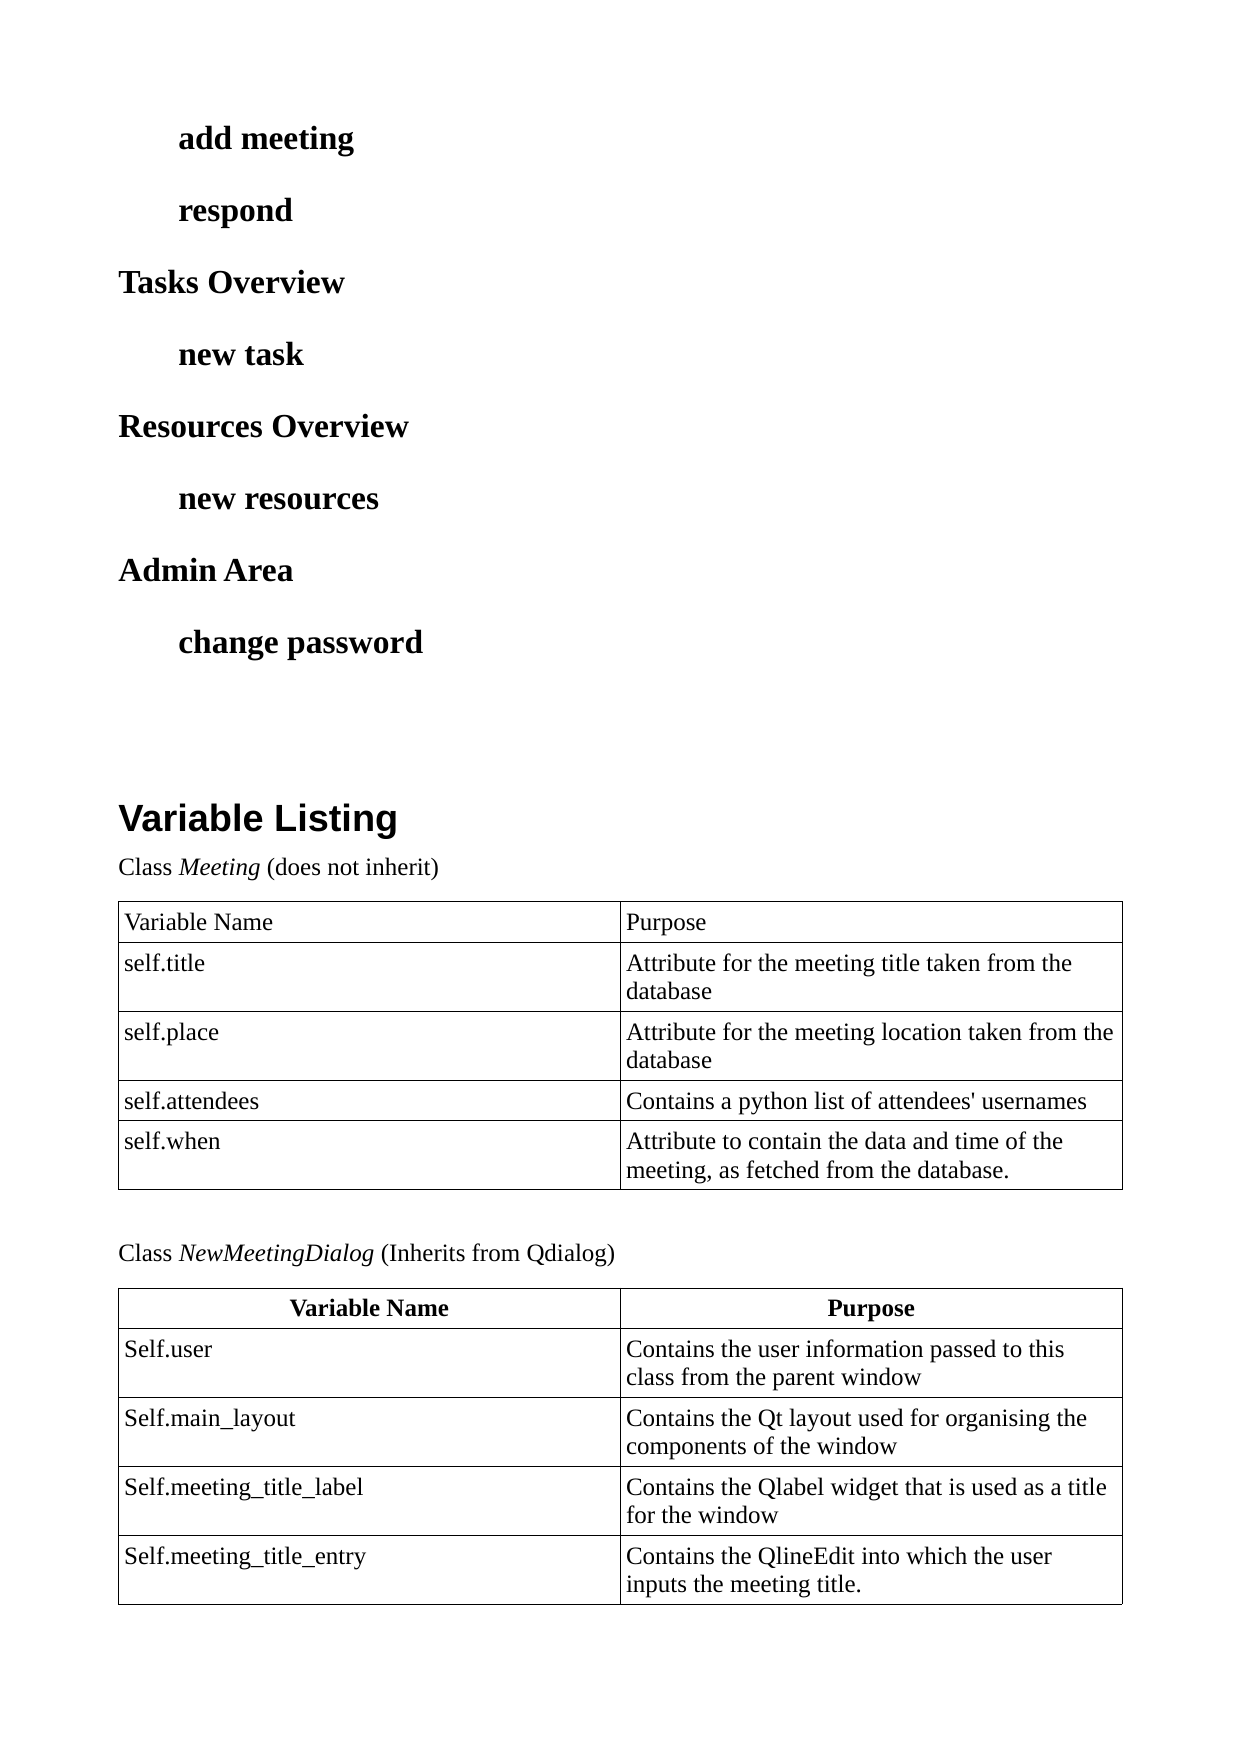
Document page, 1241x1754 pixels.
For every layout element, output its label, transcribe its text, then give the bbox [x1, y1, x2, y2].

subtitle add meeting [118, 118, 1122, 157]
table_cell Attribute for the meeting location taken from the database [621, 1012, 1122, 1080]
table_cell Attribute for the meeting title taken from the database [621, 943, 1122, 1011]
subtitle Tasks Overview [118, 262, 1122, 301]
subtitle Resources Overview [118, 406, 1122, 445]
table_cell self.when [119, 1121, 620, 1189]
table_header Variable Name [119, 1289, 620, 1328]
subtitle Admin Area [118, 550, 1122, 589]
table_cell self.attendees [119, 1081, 620, 1120]
subtitle new resources [118, 478, 1122, 517]
table_cell self.title [119, 943, 620, 1011]
text Class NewMeetingDialog (Inherits from Qdialog) [118, 1238, 1122, 1267]
subtitle new task [118, 334, 1122, 373]
table_cell Contains the Qlabel widget that is used as a title for the window [621, 1467, 1122, 1535]
subtitle Variable Listing [118, 796, 1122, 840]
table_cell Contains the Qt layout used for organising the components of the window [621, 1398, 1122, 1466]
text Class Meeting (does not inherit) [118, 852, 1122, 881]
table_cell self.place [119, 1012, 620, 1080]
table_header Purpose [621, 902, 1122, 942]
table_cell Self.meeting_title_entry [119, 1536, 620, 1604]
table_cell Contains a python list of attendees' usernames [621, 1081, 1122, 1120]
table_cell Self.user [119, 1329, 620, 1397]
table_cell Self.meeting_title_label [119, 1467, 620, 1535]
table_cell Self.main_layout [119, 1398, 620, 1466]
table_header Variable Name [119, 902, 620, 942]
table_header Purpose [621, 1289, 1122, 1328]
table_cell Attribute to contain the data and time of the meeting, as fetched from the database. [621, 1121, 1122, 1189]
table_cell Contains the user information passed to this class from the parent window [621, 1329, 1122, 1397]
table_cell Contains the QlineEdit into which the user inputs the meeting title. [621, 1536, 1122, 1604]
subtitle change password [118, 622, 1122, 661]
subtitle respond [118, 190, 1122, 229]
